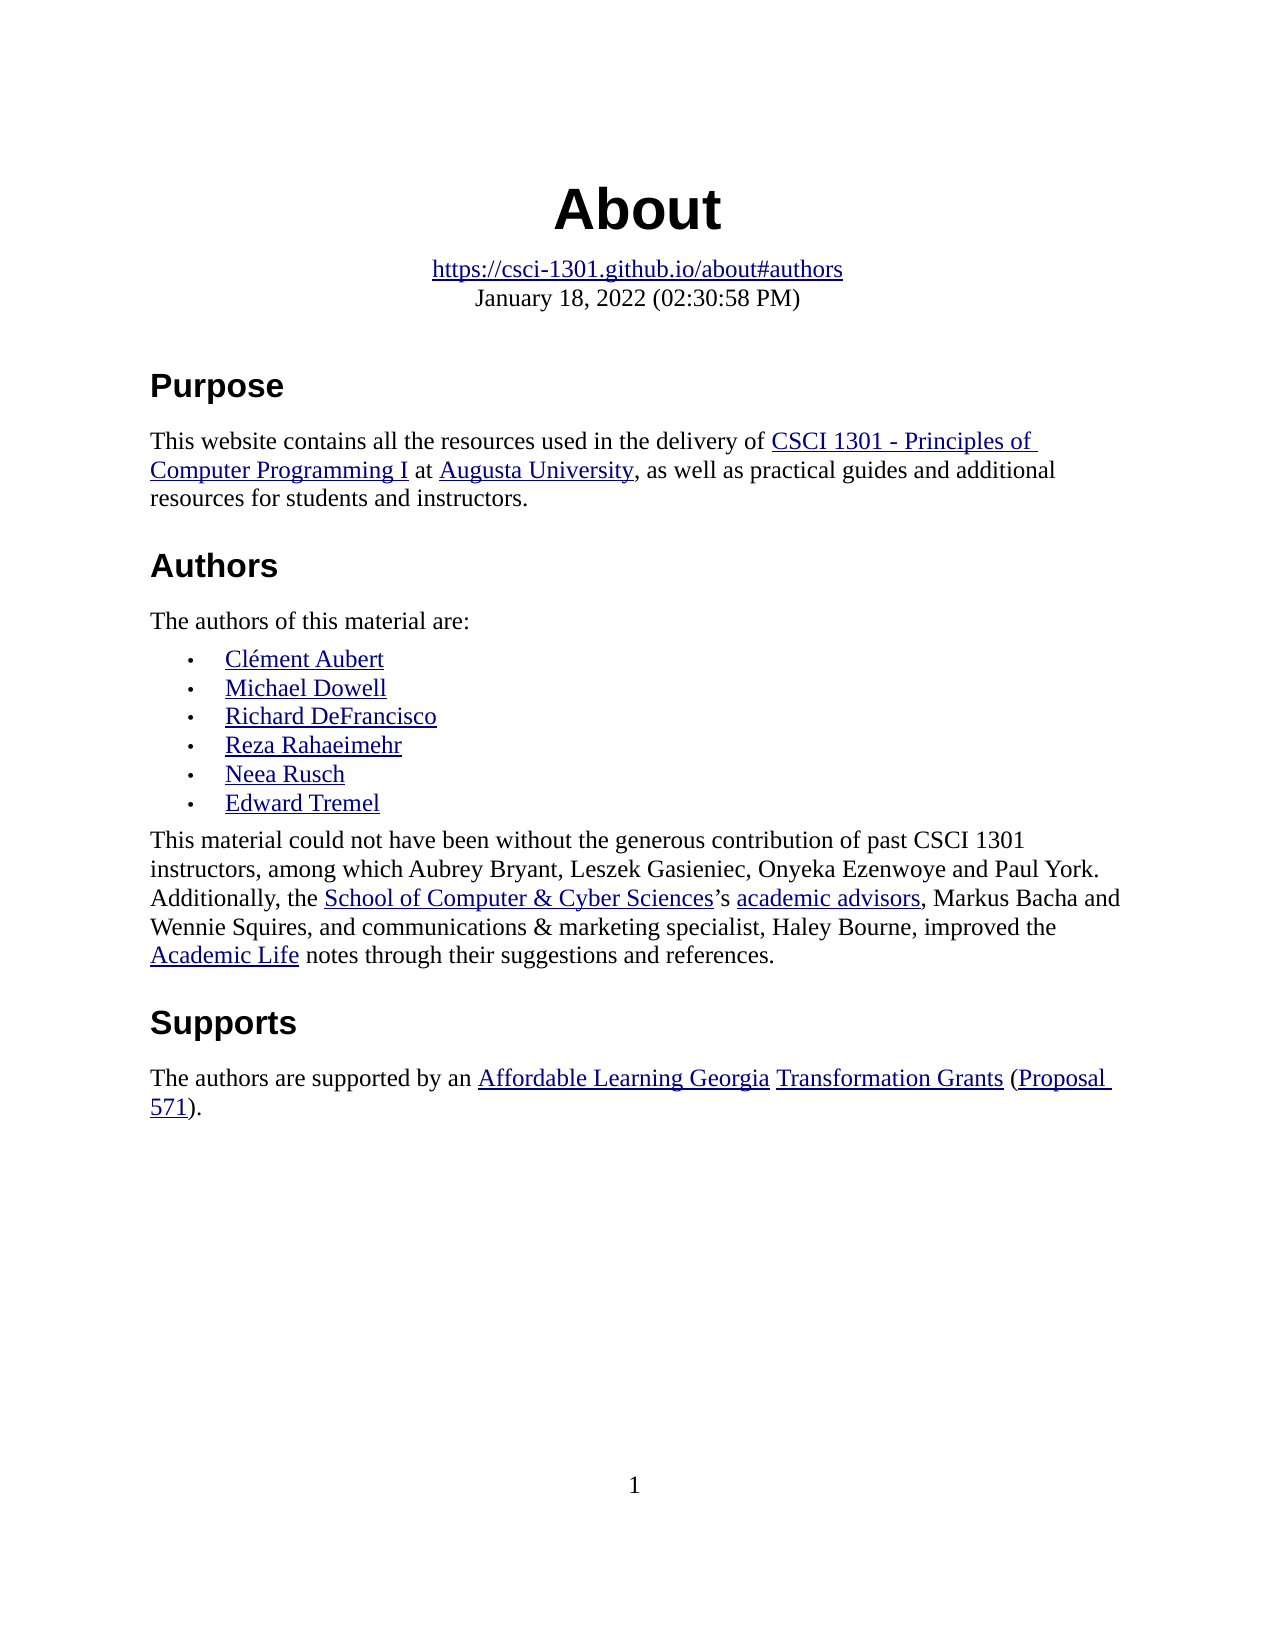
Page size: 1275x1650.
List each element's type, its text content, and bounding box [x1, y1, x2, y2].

text The authors of this material are: [150, 606, 1125, 635]
list Reza Rahaeimehr [187, 730, 1125, 759]
list Michael Dowell [187, 673, 1125, 701]
text https://csci-1301.github.io/about#authors [150, 254, 1125, 283]
subtitle Authors [150, 546, 1125, 585]
text This website contains all the resources used in the delivery of CSCI 1301 - Principles of Computer Programming I at Augusta University, as well as practical guides and additional resources for students and instructors. [150, 426, 1125, 512]
title About [150, 175, 1125, 242]
list Richard DeFrancisco [187, 701, 1125, 730]
text The authors are supported by an Affordable Learning Georgia Transformation Grants (Proposal 571). [150, 1063, 1125, 1121]
list Neea Rusch [187, 759, 1125, 788]
text This material could not have been without the generous contribution of past CSCI 1301 instructors, among which Aubrey Bryant, Leszek Gasieniec, Onyeka Ezenwoye and Paul York. Additionally, the School of Computer & Cyber Sciences’s academic advisors, Markus Bacha and Wennie Squires, and communications & marketing specialist, Haley Bourne, improved the Academic Life notes through their suggestions and references. [150, 825, 1125, 969]
list Clément Aubert [187, 644, 1125, 673]
text January 18, 2022 (02:30:58 PM) [150, 283, 1125, 312]
subtitle Supports [150, 1003, 1125, 1042]
subtitle Purpose [150, 366, 1125, 404]
list Edward Tremel [187, 788, 1125, 816]
